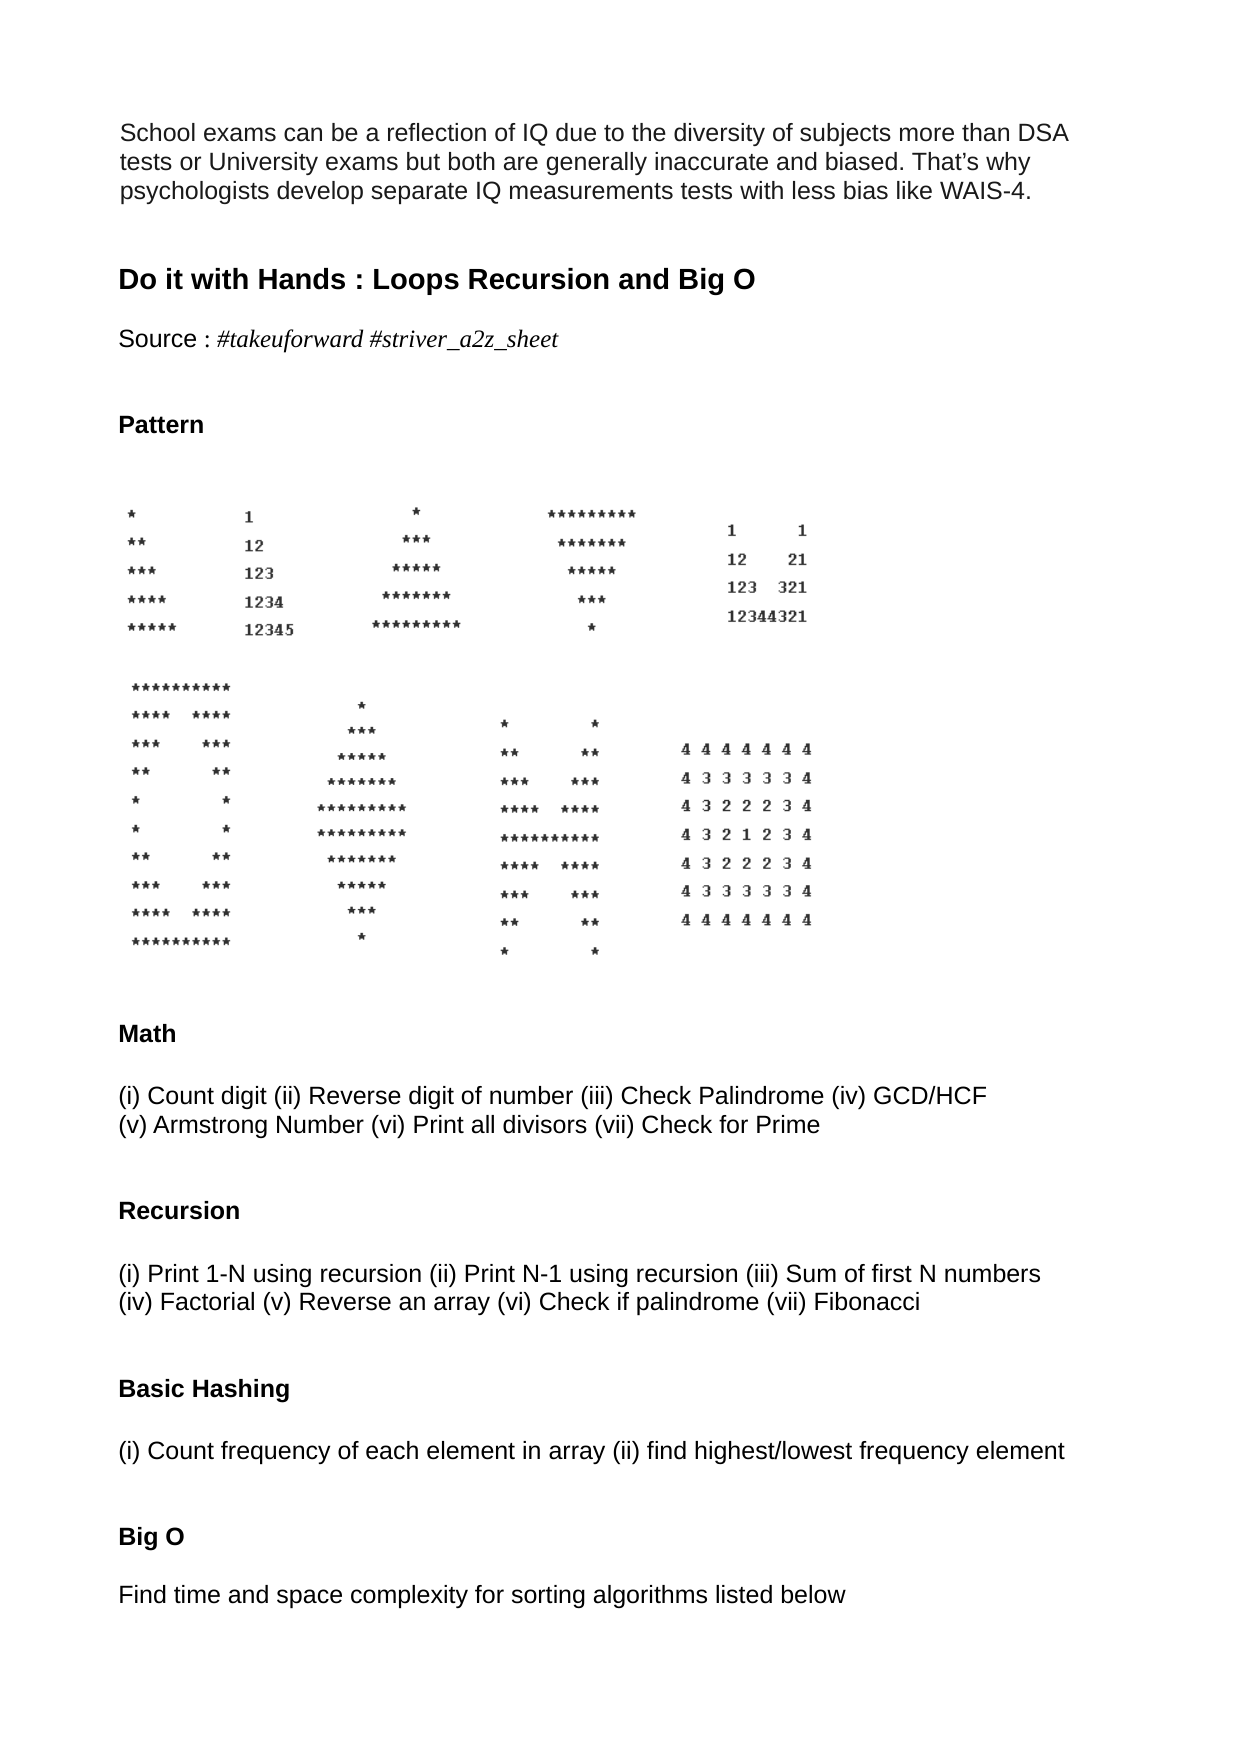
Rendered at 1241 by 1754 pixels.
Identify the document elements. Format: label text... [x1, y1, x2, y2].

text Basic Hashing [118, 1374, 1122, 1402]
picture [114, 500, 199, 651]
text Find time and space complexity for sorting algorithms listed below [118, 1580, 1122, 1608]
text Do it with Hands : Loops Recursion and Big O [118, 262, 1122, 295]
picture [712, 507, 833, 641]
text (v) Armstrong Number (vi) Print all divisors (vii) Check for Prime [118, 1110, 1122, 1139]
text (i) Count frequency of each element in array (ii) find highest/lowest frequency element [118, 1436, 1122, 1465]
text (i) Print 1-N using recursion (ii) Print N-1 using recursion (iii) Sum of first N numbers [118, 1259, 1122, 1287]
text Big O [118, 1522, 1122, 1551]
picture [341, 495, 502, 653]
text School exams can be a reflection of IQ due to the diversity of subjects more than DSA tests or University exams but both are generally inaccurate and biased. That’s why psychologists develop separate IQ measurements tests with less bias like WAIS-4. [118, 118, 1122, 204]
text Pattern [118, 411, 1122, 439]
picture [112, 666, 278, 974]
picture [523, 490, 667, 656]
text (iv) Factorial (v) Reverse an array (vi) Check if palindrome (vii) Fibonacci [118, 1287, 1122, 1316]
picture [482, 706, 638, 975]
picture [660, 731, 830, 943]
text Recursion [118, 1196, 1122, 1225]
picture [287, 678, 444, 958]
text Math [118, 1019, 1122, 1048]
text Source : #takeuforward #striver_a2z_sheet [118, 324, 1122, 353]
picture [233, 495, 332, 653]
text (i) Count digit (ii) Reverse digit of number (iii) Check Palindrome (iv) GCD/HCF [118, 1081, 1122, 1110]
